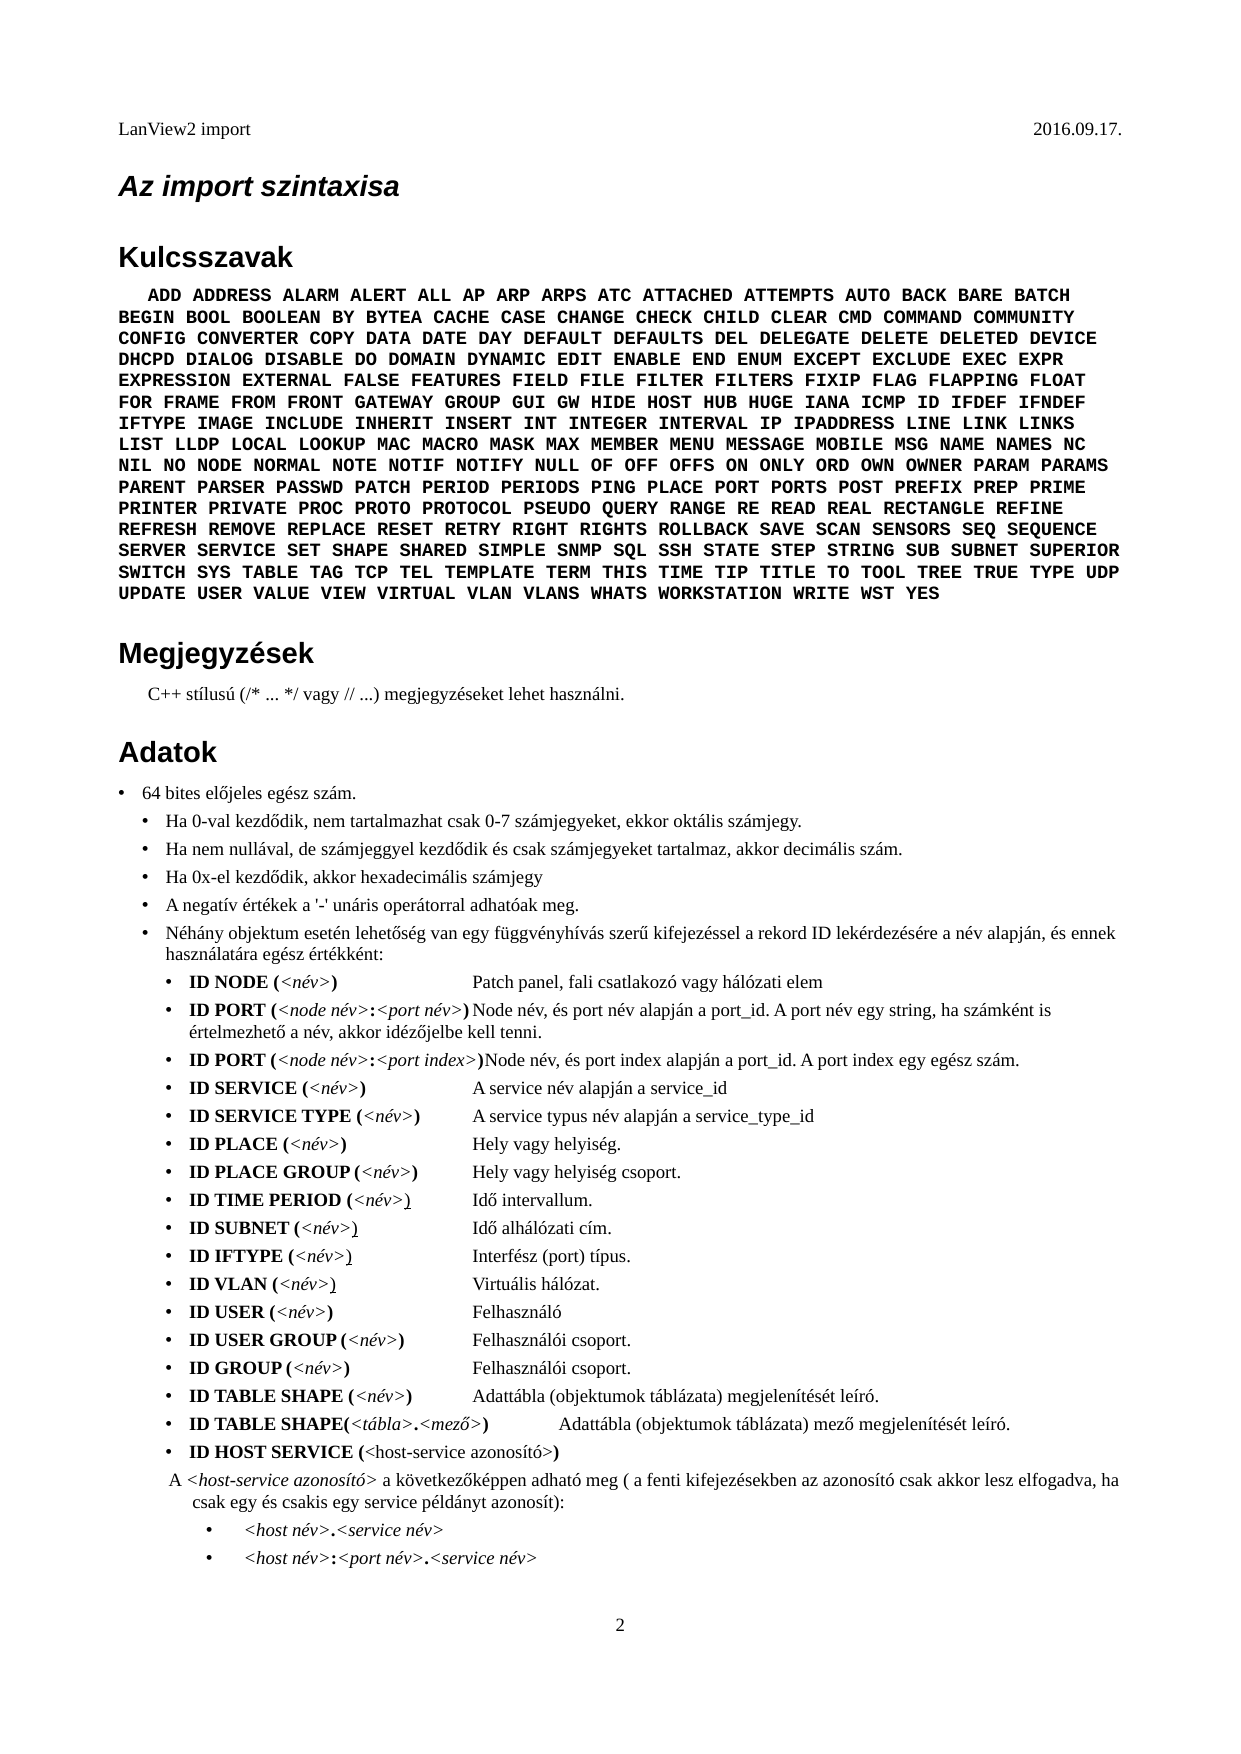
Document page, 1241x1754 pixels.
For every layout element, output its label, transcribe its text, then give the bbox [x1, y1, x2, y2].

text C++ stílusú (/* ... */ vagy // ...) megjegyzéseket lehet használni. [118, 682, 1122, 704]
list ID PLACE (<név>) Hely vagy helyiség. [165, 1133, 1122, 1154]
list ID USER GROUP (<név>) Felhasználói csoport. [165, 1329, 1122, 1351]
list ID USER (<név>) Felhasználó [165, 1301, 1122, 1323]
list ID SERVICE (<név>) A service név alapján a service_id [165, 1077, 1122, 1098]
list ID SERVICE TYPE (<név>) A service typus név alapján a service_type_id [165, 1105, 1122, 1126]
list ID PORT (<node név>:<port index>) Node név, és port index alapján a port_id. A port index egy egész szám. [165, 1049, 1122, 1070]
list ID NODE (<név>) Patch panel, fali csatlakozó vagy hálózati elem [165, 971, 1122, 993]
list A negatív értékek a '-' unáris operátorral adhatóak meg. [142, 894, 1122, 915]
list ID PLACE GROUP (<név>) Hely vagy helyiség csoport. [165, 1161, 1122, 1182]
list Ha nem nullával, de számjeggyel kezdődik és csak számjegyeket tartalmaz, akkor decimális szám. [142, 838, 1122, 859]
list ID TABLE SHAPE(<tábla>.<mező>) Adattábla (objektumok táblázata) mező megjelenítését leíró. [165, 1413, 1122, 1435]
list ID PORT (<node név>:<port név>) Node név, és port név alapján a port_id. A port név egy string, ha számként is értelmezhető a név, akkor idézőjelbe kell tenni. [165, 999, 1122, 1042]
list ID IFTYPE (<név>) Interfész (port) típus. [165, 1245, 1122, 1267]
list Néhány objektum esetén lehetőség van egy függvényhívás szerű kifejezéssel a rekord ID lekérdezésére a név alapján, és ennek használatára egész értékként: [142, 922, 1122, 965]
list ID VLAN (<név>) Virtuális hálózat. [165, 1273, 1122, 1294]
list ID SUBNET (<név>) Idő alhálózati cím. [165, 1217, 1122, 1238]
list Ha 0x-el kezdődik, akkor hexadecimális számjegy [142, 866, 1122, 887]
list ID TABLE SHAPE (<név>) Adattábla (objektumok táblázata) megjelenítését leíró. [165, 1385, 1122, 1407]
list 64 bites előjeles egész szám. [118, 782, 1122, 803]
subtitle Adatok [118, 736, 1122, 769]
text A <host-service azonosító> a következőképpen adható meg ( a fenti kifejezésekben az azonosító csak akkor lesz elfogadva, ha csak egy és csakis egy service példányt azonosít): [168, 1469, 1122, 1512]
subtitle Az import szintaxisa [118, 169, 1122, 203]
list Ha 0-val kezdődik, nem tartalmazhat csak 0-7 számjegyeket, ekkor oktális számjegy. [142, 809, 1122, 831]
list ID GROUP (<név>) Felhasználói csoport. [165, 1357, 1122, 1379]
list <host név>.<service név> [206, 1519, 1122, 1540]
list <host név>:<port név>.<service név> [206, 1547, 1122, 1568]
subtitle Megjegyzések [118, 636, 1122, 670]
subtitle Kulcsszavak [118, 240, 1122, 274]
text ADD ADDRESS ALARM ALERT ALL AP ARP ARPS ATC ATTACHED ATTEMPTS AUTO BACK BARE BATCH BEGIN BOOL BOOLEAN BY BYTEA CACHE CASE CHANGE CHECK CHILD CLEAR CMD COMMAND COMMUNITY CONFIG CONVERTER COPY DATA DATE DAY DEFAULT DEFAULTS DEL DELEGATE DELETE DELETED DEVICE DHCPD DIALOG DISABLE DO DOMAIN DYNAMIC EDIT ENABLE END ENUM EXCEPT EXCLUDE EXEC EXPR EXPRESSION EXTERNAL FALSE FEATURES FIELD FILE FILTER FILTERS FIXIP FLAG FLAPPING FLOAT FOR FRAME FROM FRONT GATEWAY GROUP GUI GW HIDE HOST HUB HUGE IANA ICMP ID IFDEF IFNDEF IFTYPE IMAGE INCLUDE INHERIT INSERT INT INTEGER INTERVAL IP IPADDRESS LINE LINK LINKS LIST LLDP LOCAL LOOKUP MAC MACRO MASK MAX MEMBER MENU MESSAGE MOBILE MSG NAME NAMES NC NIL NO NODE NORMAL NOTE NOTIF NOTIFY NULL OF OFF OFFS ON ONLY ORD OWN OWNER PARAM PARAMS PARENT PARSER PASSWD PATCH PERIOD PERIODS PING PLACE PORT PORTS POST PREFIX PREP PRIME PRINTER PRIVATE PROC PROTO PROTOCOL PSEUDO QUERY RANGE RE READ REAL RECTANGLE REFINE REFRESH REMOVE REPLACE RESET RETRY RIGHT RIGHTS ROLLBACK SAVE SCAN SENSORS SEQ SEQUENCE SERVER SERVICE SET SHAPE SHARED SIMPLE SNMP SQL SSH STATE STEP STRING SUB SUBNET SUPERIOR SWITCH SYS TABLE TAG TCP TEL TEMPLATE TERM THIS TIME TIP TITLE TO TOOL TREE TRUE TYPE UDP UPDATE USER VALUE VIEW VIRTUAL VLAN VLANS WHATS WORKSTATION WRITE WST YES [118, 286, 1122, 605]
list ID HOST SERVICE (<host-service azonosító>) [165, 1441, 1122, 1463]
list ID TIME PERIOD (<név>) Idő intervallum. [165, 1189, 1122, 1211]
